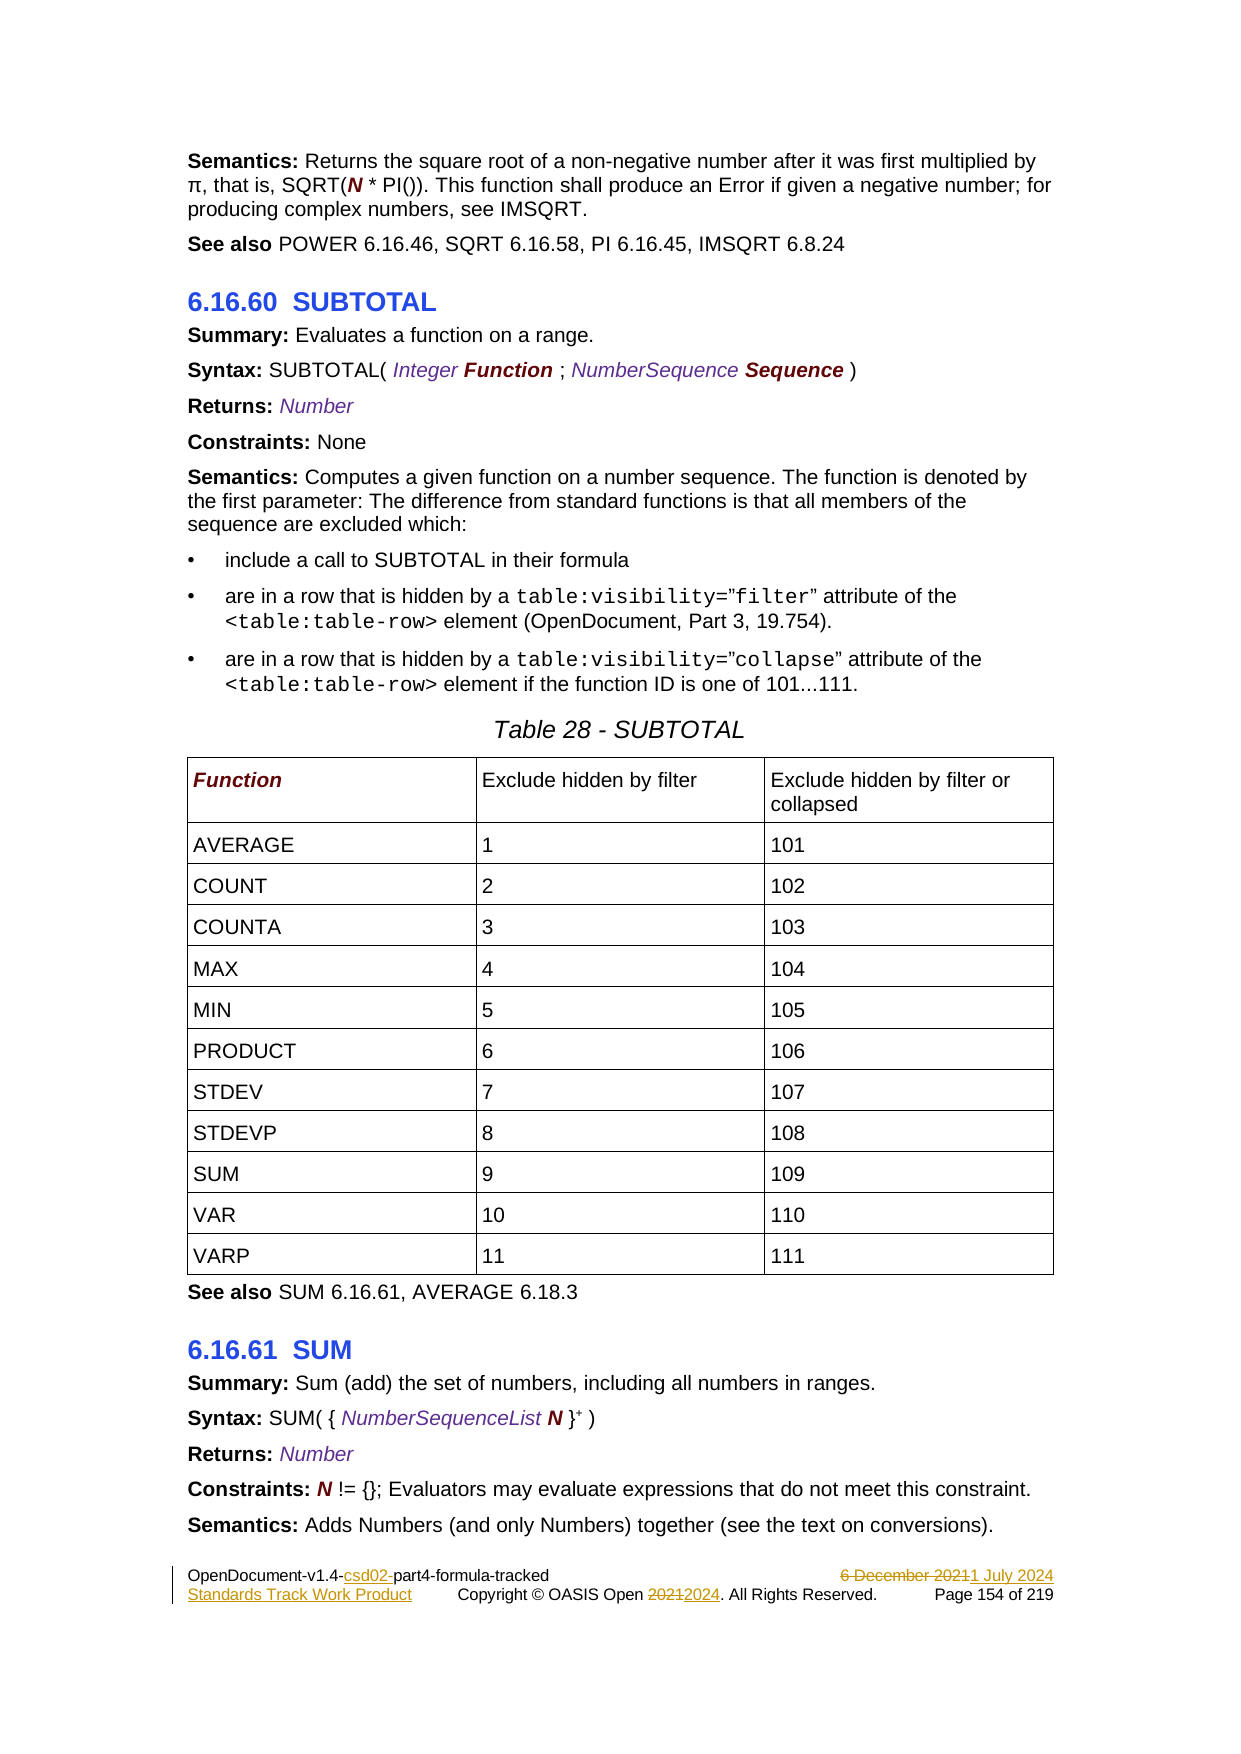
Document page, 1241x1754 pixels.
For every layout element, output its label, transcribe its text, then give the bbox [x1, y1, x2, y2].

table_cell MIN [188, 987, 476, 1027]
table_cell VARP [188, 1234, 476, 1274]
table_cell STDEV [188, 1070, 476, 1110]
table_cell 102 [765, 864, 1053, 904]
table_cell 104 [765, 946, 1053, 986]
table_cell 5 [477, 987, 764, 1027]
table_cell 107 [765, 1070, 1053, 1110]
table_cell 111 [765, 1234, 1053, 1274]
table_cell MAX [188, 946, 476, 986]
table_cell 109 [765, 1152, 1053, 1192]
text See also SUM 6.16.61, AVERAGE 6.18.3 [187, 1280, 1053, 1304]
table_cell 2 [477, 864, 764, 904]
table_cell 106 [765, 1029, 1053, 1068]
text Returns: Number [187, 1442, 1053, 1466]
table_cell VAR [188, 1193, 476, 1233]
table_cell 4 [477, 946, 764, 986]
text Summary: Evaluates a function on a range. [187, 323, 1053, 347]
table_header Exclude hidden by filter [477, 758, 764, 822]
text Semantics: Adds Numbers (and only Numbers) together (see the text on conversions). [187, 1513, 1053, 1537]
list are in a row that is hidden by a table:visibility=”filter” attribute of the <table:table-row> element (OpenDocument, Part 3, 19.754). [187, 584, 1053, 635]
table_header Function [188, 758, 476, 822]
table_cell 7 [477, 1070, 764, 1110]
table_cell 108 [765, 1111, 1053, 1151]
text Constraints: N != {}; Evaluators may evaluate expressions that do not meet this constraint. [187, 1478, 1053, 1501]
table_cell 110 [765, 1193, 1053, 1233]
table_cell 103 [765, 905, 1053, 945]
text Table 28 - SUBTOTAL [187, 716, 1053, 744]
text Returns: Number [187, 394, 1053, 418]
list include a call to SUBTOTAL in their formula [187, 548, 1053, 572]
text Semantics: Returns the square root of a non-negative number after it was first multiplied by π, that is, SQRT(N * PI()). This function shall produce an Error if given a negative number; for producing complex numbers, see IMSQRT. [187, 150, 1053, 221]
text Syntax: SUBTOTAL( Integer Function ; NumberSequence Sequence ) [187, 359, 1053, 382]
table_cell COUNTA [188, 905, 476, 945]
table_cell 8 [477, 1111, 764, 1151]
list are in a row that is hidden by a table:visibility=”collapse” attribute of the <table:table-row> element if the function ID is one of 101...111. [187, 647, 1053, 698]
subtitle SUBTOTAL [187, 287, 1053, 317]
table_cell 9 [477, 1152, 764, 1192]
table_cell 10 [477, 1193, 764, 1233]
table_cell 11 [477, 1234, 764, 1274]
table_cell 1 [477, 823, 764, 863]
text Semantics: Computes a given function on a number sequence. The function is denoted by the first parameter: The difference from standard functions is that all members of the sequence are excluded which: [187, 466, 1053, 536]
table_header Exclude hidden by filter or collapsed [765, 758, 1053, 822]
table_cell STDEVP [188, 1111, 476, 1151]
table_cell 6 [477, 1029, 764, 1068]
table_cell AVERAGE [188, 823, 476, 863]
table_cell COUNT [188, 864, 476, 904]
table_cell 3 [477, 905, 764, 945]
table_cell PRODUCT [188, 1029, 476, 1068]
text Syntax: SUM( { NumberSequenceList N }+ ) [187, 1407, 1053, 1430]
subtitle SUM [187, 1335, 1053, 1365]
text See also POWER 6.16.46, SQRT 6.16.58, PI 6.16.45, IMSQRT 6.8.24 [187, 233, 1053, 256]
text Constraints: None [187, 430, 1053, 454]
table_cell 105 [765, 987, 1053, 1027]
text Summary: Sum (add) the set of numbers, including all numbers in ranges. [187, 1371, 1053, 1394]
table_cell 101 [765, 823, 1053, 863]
table_cell SUM [188, 1152, 476, 1192]
